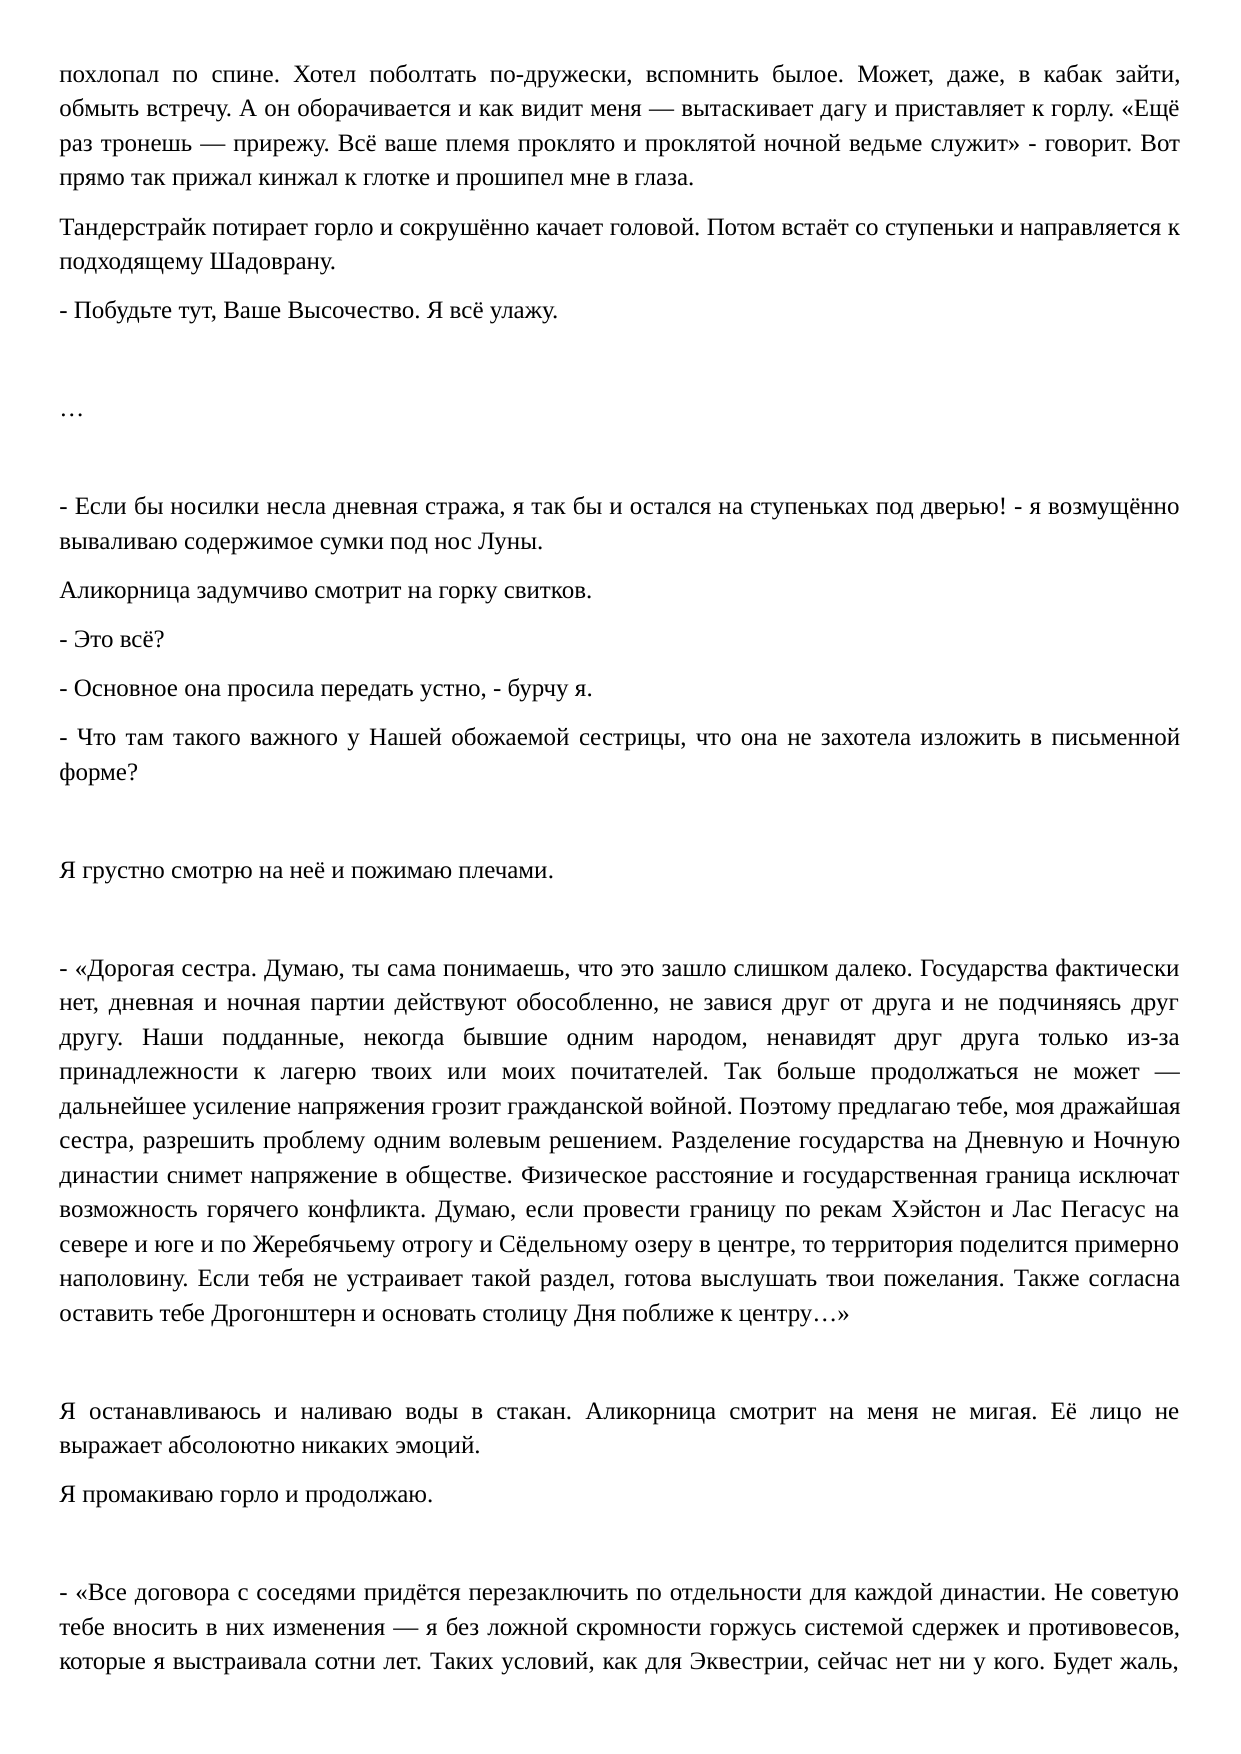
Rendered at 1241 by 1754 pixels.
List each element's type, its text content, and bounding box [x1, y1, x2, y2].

text Я грустно смотрю на неё и пожимаю плечами. [59, 855, 1181, 883]
text Я промакиваю горло и продолжаю. [59, 1479, 1181, 1508]
text - «Все договора с соседями придётся перезаключить по отдельности для каждой династии. Не советую тебе вносить в них изменения — я без ложной скромности горжусь системой сдержек и противовесов, которые я выстраивала сотни лет. Таких условий, как для Эквестрии, сейчас нет ни у кого. Будет жаль, [59, 1577, 1181, 1675]
text Я останавливаюсь и наливаю воды в стакан. Аликорница смотрит на меня не мигая. Её лицо не выражает абсолоютно никаких эмоций. [59, 1396, 1181, 1459]
text Аликорница задумчиво смотрит на горку свитков. [59, 575, 1181, 604]
text - Основное она просила передать устно, - бурчу я. [59, 673, 1181, 702]
text - Если бы носилки несла дневная стража, я так бы и остался на ступеньках под дверью! - я возмущённо вываливаю содержимое сумки под нос Луны. [59, 491, 1181, 554]
text - «Дорогая сестра. Думаю, ты сама понимаешь, что это зашло слишком далеко. Государства фактически нет, дневная и ночная партии действуют обособленно, не завися друг от друга и не подчиняясь друг другу. Наши подданные, некогда бывшие одним народом, ненавидят друг друга только из-за принадлежности к лагерю твоих или моих почитателей. Так больше продолжаться не может — дальнейшее усиление напряжения грозит гражданской войной. Поэтому предлагаю тебе, моя дражайшая сестра, разрешить проблему одним волевым решением. Разделение государства на Дневную и Ночную династии снимет напряжение в обществе. Физическое расстояние и государственная граница исключат возможность горячего конфликта. Думаю, если провести границу по рекам Хэйстон и Лас Пегасус на севере и юге и по Жеребячьему отрогу и Сёдельному озеру в центре, то территория поделится примерно наполовину. Если тебя не устраивает такой раздел, готова выслушать твои пожелания. Также согласна оставить тебе Дрогонштерн и основать столицу Дня поближе к центру…» [59, 953, 1181, 1326]
text похлопал по спине. Хотел поболтать по-дружески, вспомнить былое. Может, даже, в кабак зайти, обмыть встречу. А он оборачивается и как видит меня — вытаскивает дагу и приставляет к горлу. «Ещё раз тронешь — прирежу. Всё ваше племя проклято и проклятой ночной ведьме служит» - говорит. Вот прямо так прижал кинжал к глотке и прошипел мне в глаза. [59, 59, 1181, 191]
text … [59, 393, 1181, 422]
text - Это всё? [59, 624, 1181, 653]
text Тандерстрайк потирает горло и сокрушённо качает головой. Потом встаёт со ступеньки и направляется к подходящему Шадоврану. [59, 212, 1181, 275]
text - Побудьте тут, Ваше Высочество. Я всё улажу. [59, 295, 1181, 324]
text - Что там такого важного у Нашей обожаемой сестрицы, что она не захотела изложить в письменной форме? [59, 722, 1181, 785]
